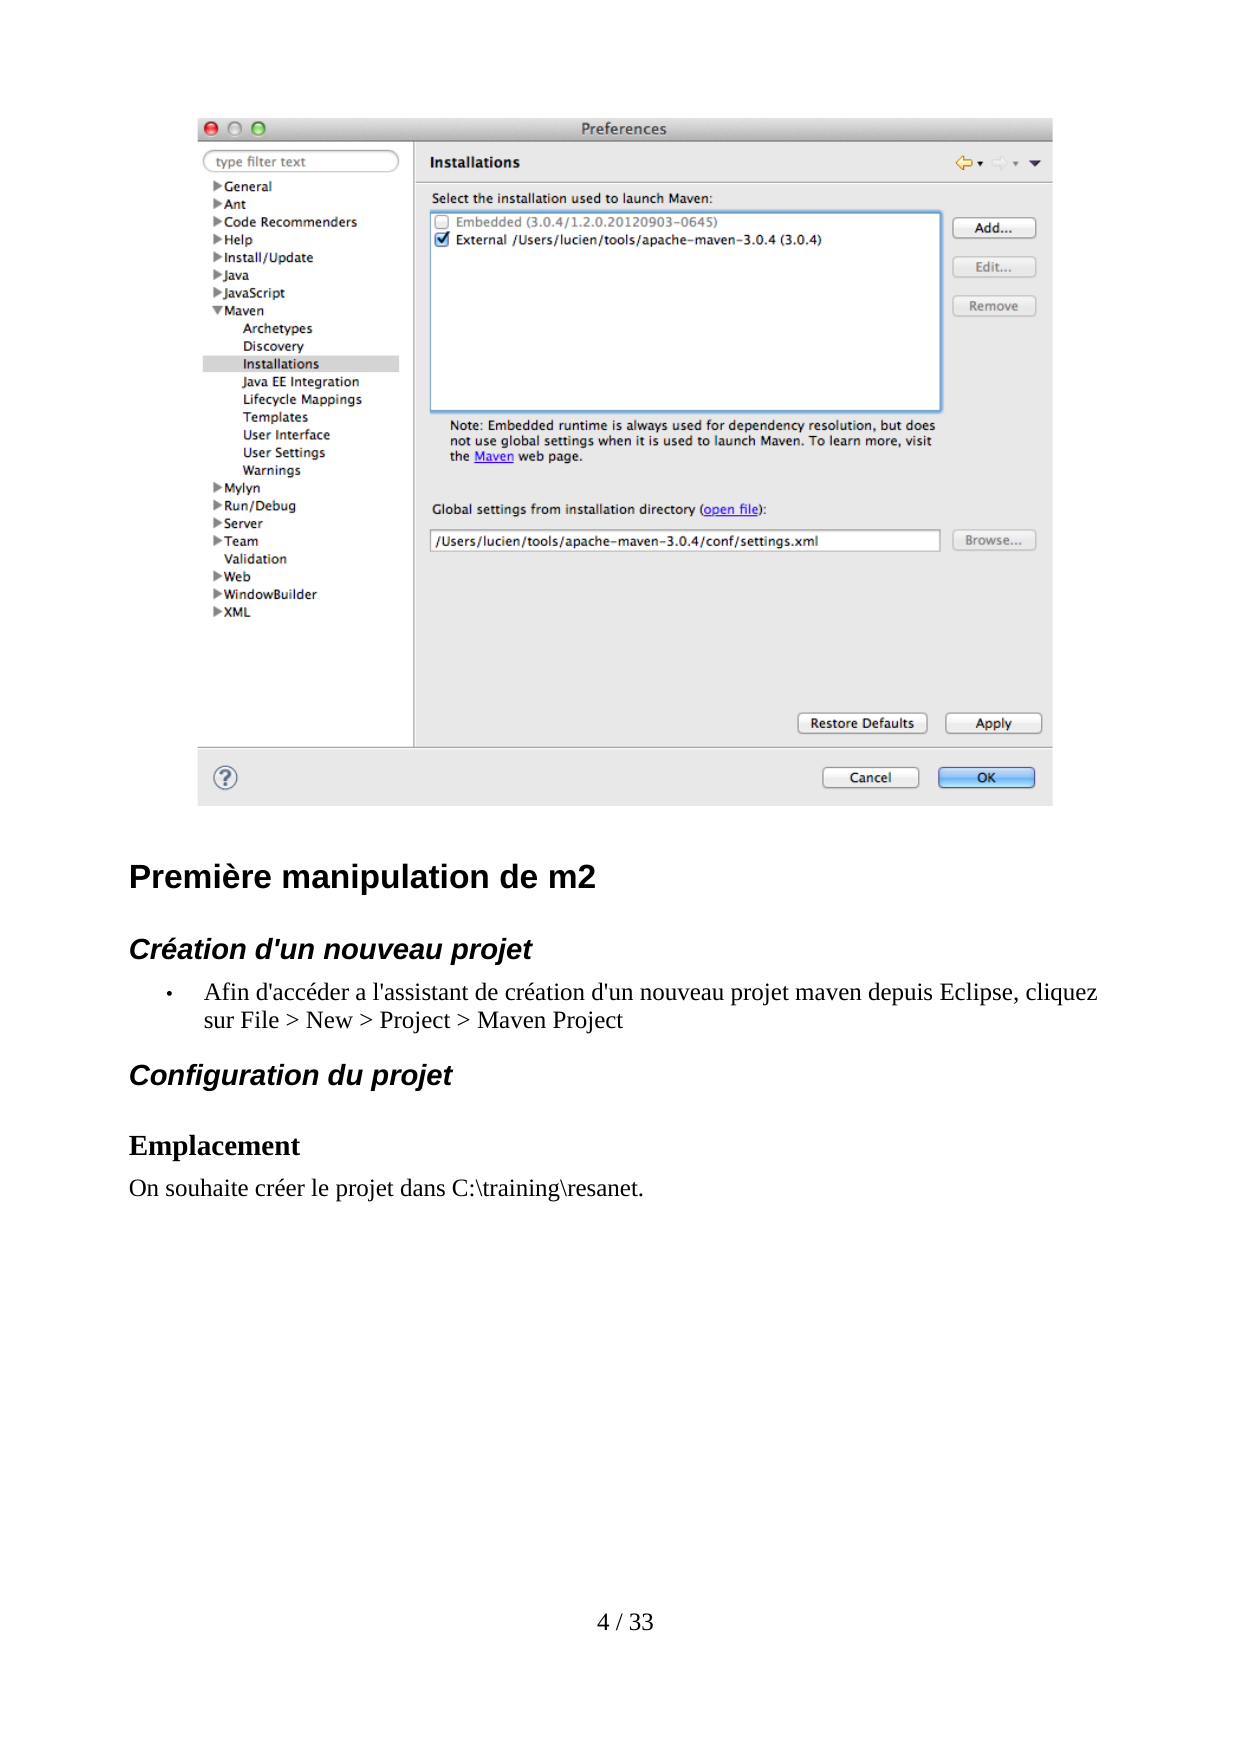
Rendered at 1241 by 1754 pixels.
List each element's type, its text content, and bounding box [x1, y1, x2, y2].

text On souhaite créer le projet dans C:\training\resanet. [128, 1174, 1122, 1201]
subtitle Première manipulation de m2 [128, 858, 1122, 896]
subtitle Création d'un nouveau projet [128, 933, 1122, 966]
subtitle Configuration du projet [128, 1059, 1122, 1091]
picture [197, 118, 1053, 806]
subtitle Emplacement [128, 1129, 1122, 1161]
list Afin d'accéder a l'assistant de création d'un nouveau projet maven depuis Eclipse, cliquez sur File > New > Project > Maven Project [166, 978, 1122, 1034]
